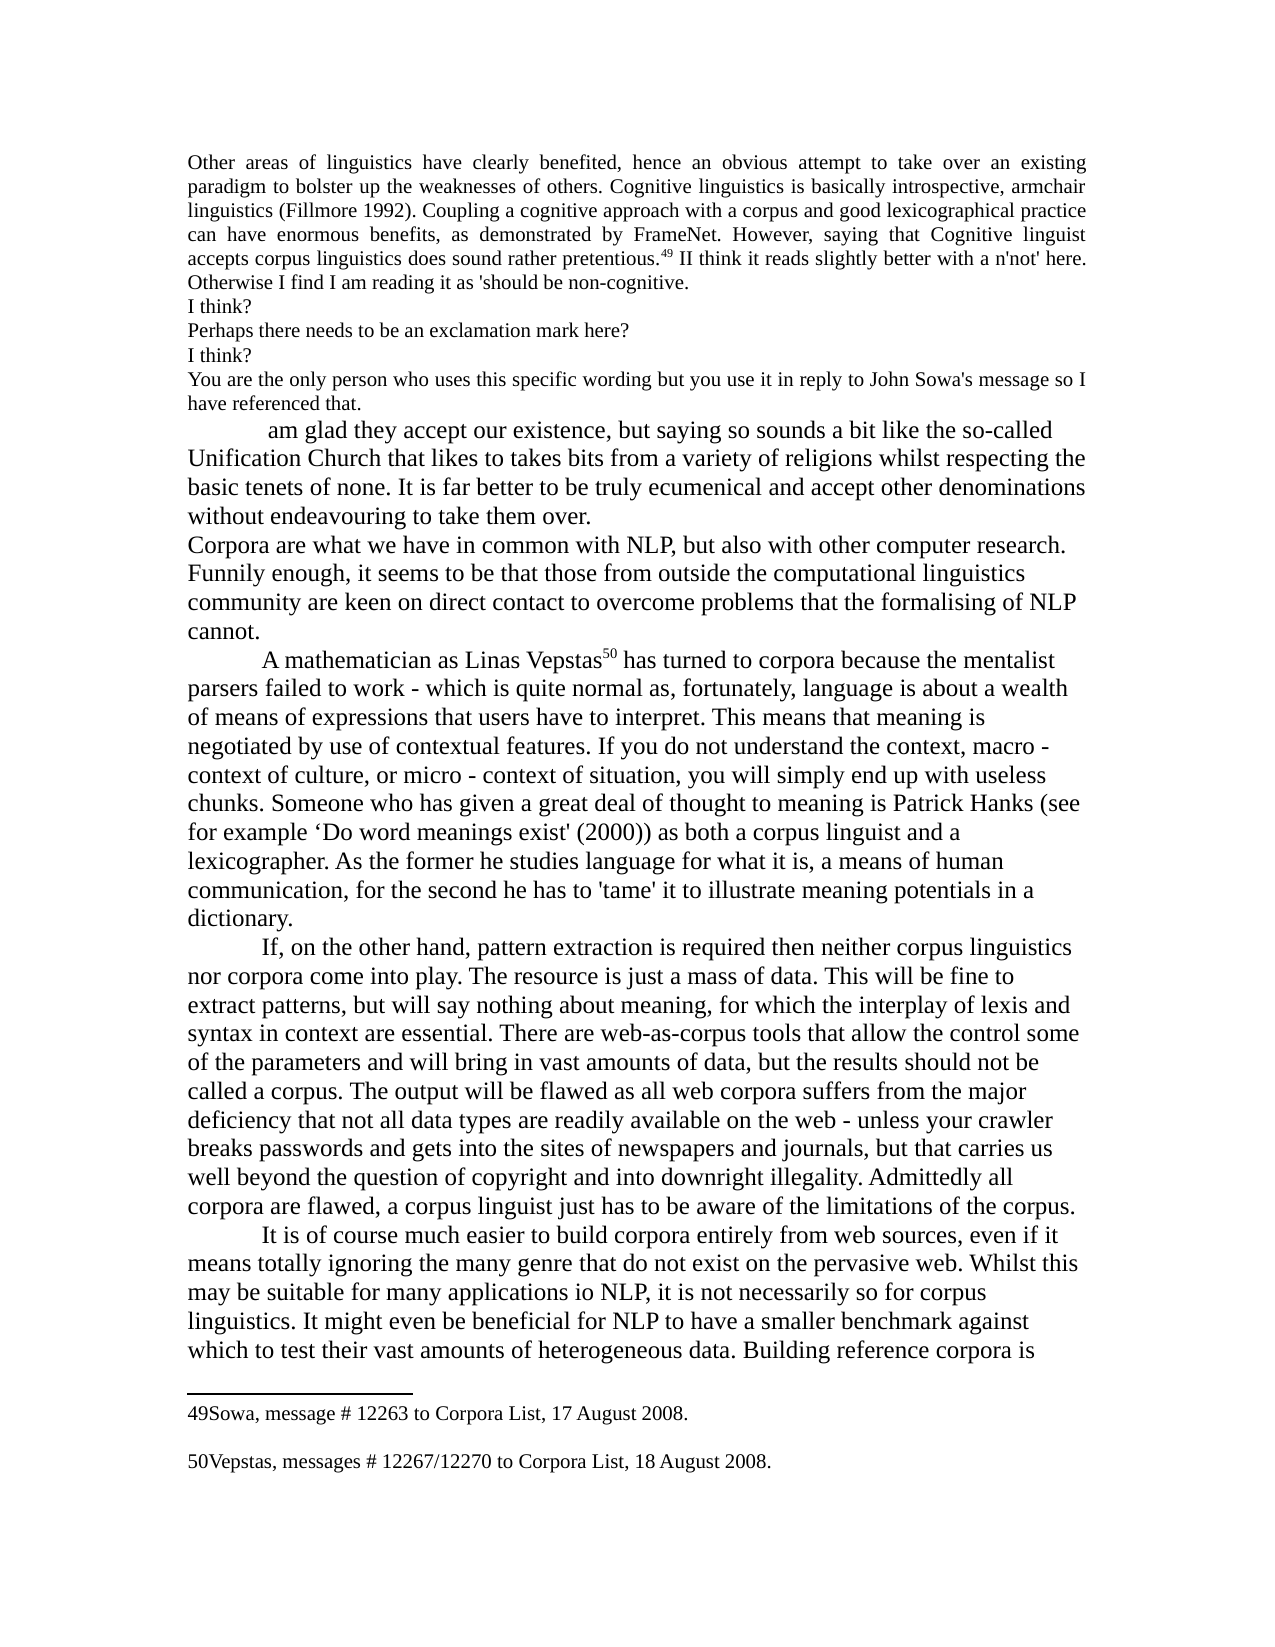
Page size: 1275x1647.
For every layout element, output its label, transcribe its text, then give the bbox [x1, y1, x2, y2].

text I think? [187, 342, 1087, 367]
text If, on the other hand, pattern extraction is required then neither corpus linguistics nor corpora come into play. The resource is just a mass of data. This will be fine to extract patterns, but will say nothing about meaning, for which the interplay of lexis and syntax in context are essential. There are web-as-corpus tools that allow the control some of the parameters and will bring in vast amounts of data, but the results should not be called a corpus. The output will be flawed as all web corpora suffers from the major deficiency that not all data types are readily available on the web - unless your crawler breaks passwords and gets into the sites of newspapers and journals, but that carries us well beyond the question of copyright and into downright illegality. Admittedly all corpora are flawed, a corpus linguist just has to be aware of the limitations of the corpus. [187, 932, 1087, 1220]
text You are the only person who uses this specific wording but you use it in reply to John Sowa's message so I have referenced that. [187, 367, 1087, 415]
text It is of course much easier to build corpora entirely from web sources, even if it means totally ignoring the many genre that do not exist on the pervasive web. Whilst this may be suitable for many applications io NLP, it is not necessarily so for corpus linguistics. It might even be beneficial for NLP to have a smaller benchmark against which to test their vast amounts of heterogeneous data. Building reference corpora is [187, 1220, 1087, 1363]
text Perhaps there needs to be an exclamation mark here? [187, 318, 1087, 342]
text A mathematician as Linas Vepstas has turned to corpora because the mentalist parsers failed to work - which is quite normal as, fortunately, language is about a wealth of means of expressions that users have to interpret. This means that meaning is negotiated by use of contextual features. If you do not understand the context, macro - context of culture, or micro - context of situation, you will simply end up with useless chunks. Someone who has given a great deal of thought to meaning is Patrick Hanks (see for example ‘Do word meanings exist' (2000)) as both a corpus linguist and a lexicographer. As the former he studies language for what it is, a means of human communication, for the second he has to 'tame' it to illustrate meaning potentials in a dictionary. [187, 645, 1087, 932]
text am glad they accept our existence, but saying so sounds a bit like the so-called Unification Church that likes to takes bits from a variety of religions whilst respecting the basic tenets of none. It is far better to be truly ecumenical and accept other denominations without endeavouring to take them over. [187, 415, 1087, 530]
text Vepstas, messages # 12267/12270 to Corpora List, 18 August 2008. [187, 1448, 1087, 1473]
text Sowa, message # 12263 to Corpora List, 17 August 2008. [187, 1400, 1087, 1424]
text I think? [187, 294, 1087, 318]
text Other areas of linguistics have clearly benefited, hence an obvious attempt to take over an existing paradigm to bolster up the weaknesses of others. Cognitive linguistics is basically introspective, armchair linguistics (Fillmore 1992). Coupling a cognitive approach with a corpus and good lexicographical practice can have enormous benefits, as demonstrated by FrameNet. However, saying that Cognitive linguist accepts corpus linguistics does sound rather pretentious. II think it reads slightly better with a n'not' here. Otherwise I find I am reading it as 'should be non-cognitive. [187, 150, 1087, 294]
text Corpora are what we have in common with NLP, but also with other computer research. Funnily enough, it seems to be that those from outside the computational linguistics community are keen on direct contact to overcome problems that the formalising of NLP cannot. [187, 530, 1087, 645]
